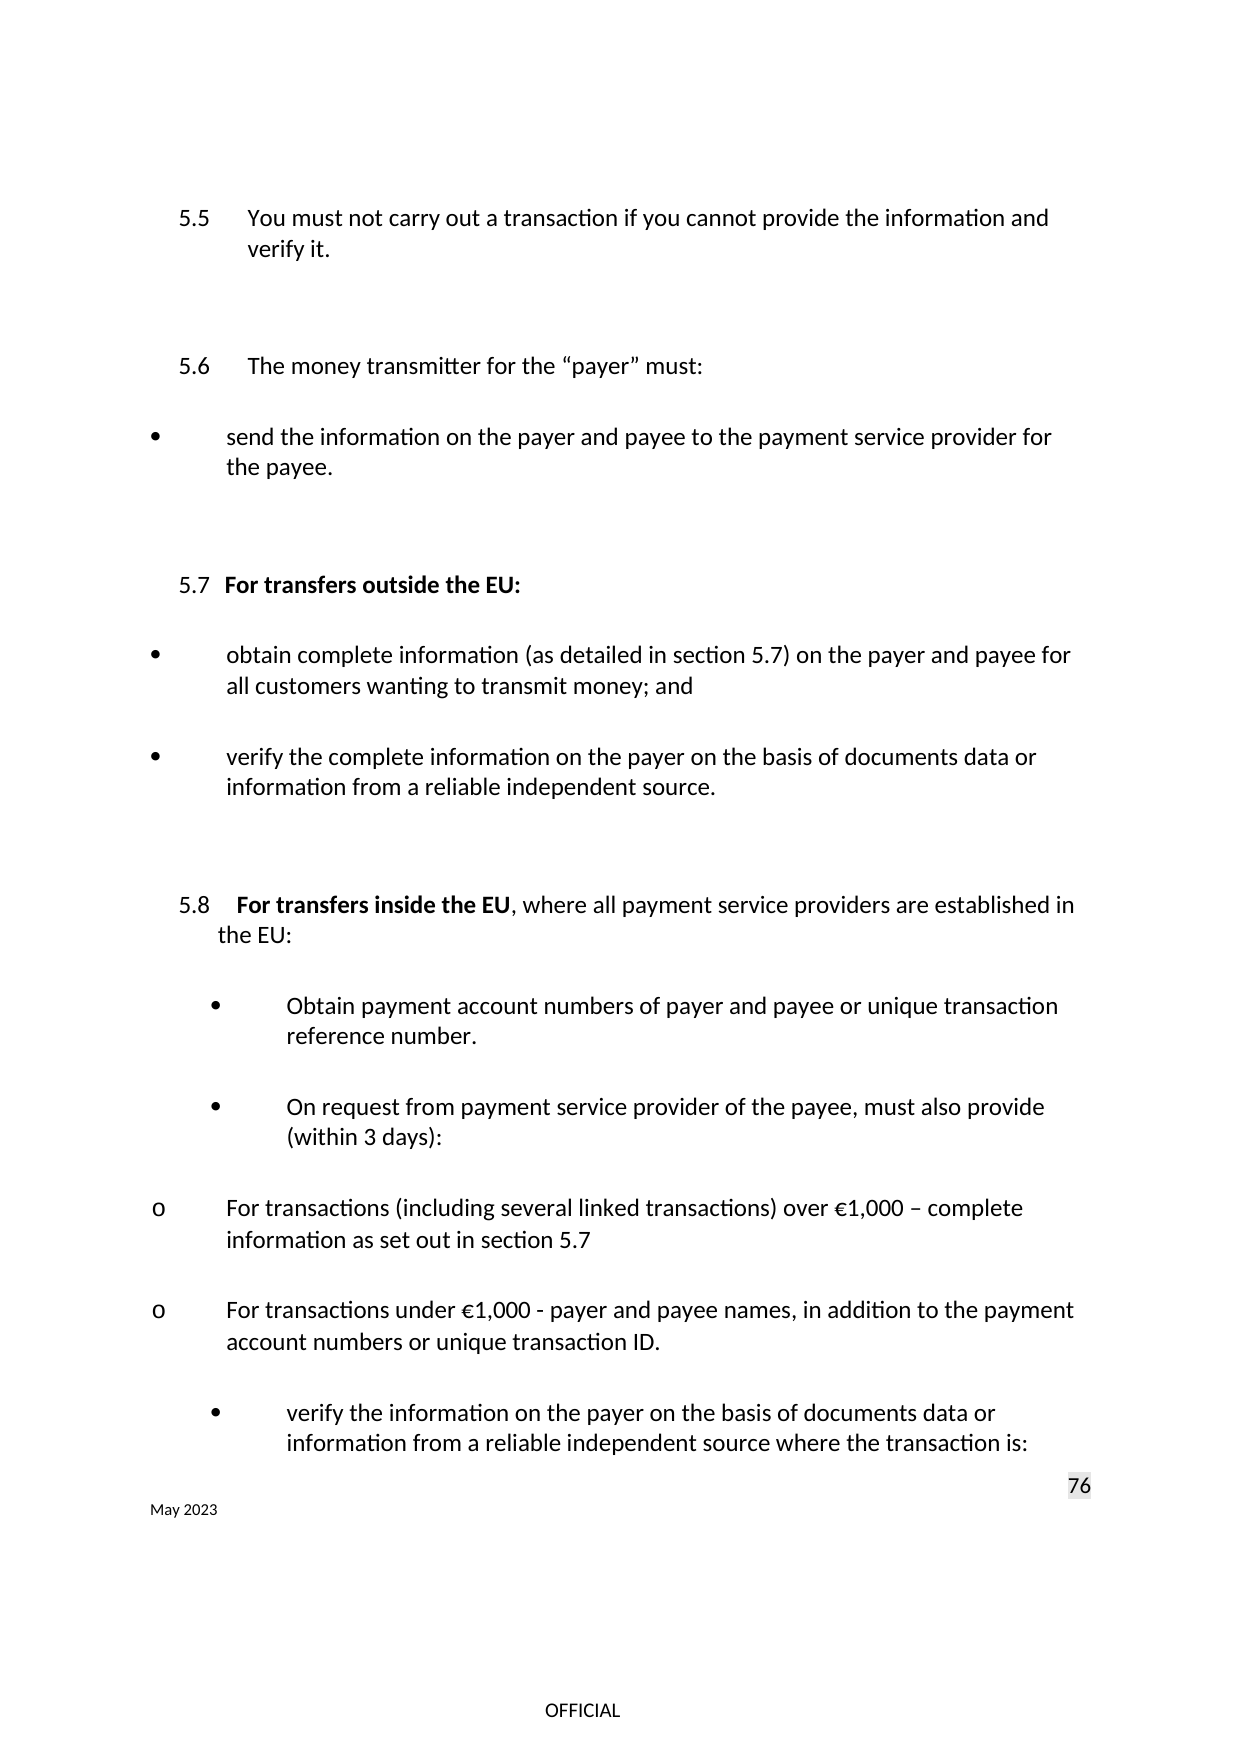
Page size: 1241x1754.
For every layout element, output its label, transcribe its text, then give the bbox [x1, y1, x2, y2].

list send the information on the payer and payee to the payment service provider for the payee. [151, 421, 1081, 482]
text 5.6 The money transmitter for the “payer” must: [172, 350, 1081, 381]
text 5.5 You must not carry out a transaction if you cannot provide the information and verify it. [172, 202, 1081, 263]
list Obtain payment account numbers of payer and payee or unique transaction reference number. [211, 990, 1081, 1051]
list verify the complete information on the payer on the basis of documents data or information from a reliable independent source. [151, 741, 1081, 802]
list obtain complete information (as detailed in section 5.7) on the payer and payee for all customers wanting to transmit money; and [151, 640, 1081, 701]
list For transactions under €1,000 - payer and payee names, in addition to the payment account numbers or unique transaction ID. [151, 1294, 1081, 1357]
list verify the information on the payer on the basis of documents data or information from a reliable independent source where the transaction is: [211, 1397, 1081, 1458]
text 5.7 For transfers outside the EU: [172, 569, 1081, 600]
text 5.8 For transfers inside the EU, where all payment service providers are established in the EU: [172, 889, 1081, 950]
list For transactions (including several linked transactions) over €1,000 – complete information as set out in section 5.7 [151, 1192, 1081, 1254]
list On request from payment service provider of the payee, must also provide (within 3 days): [211, 1091, 1081, 1152]
